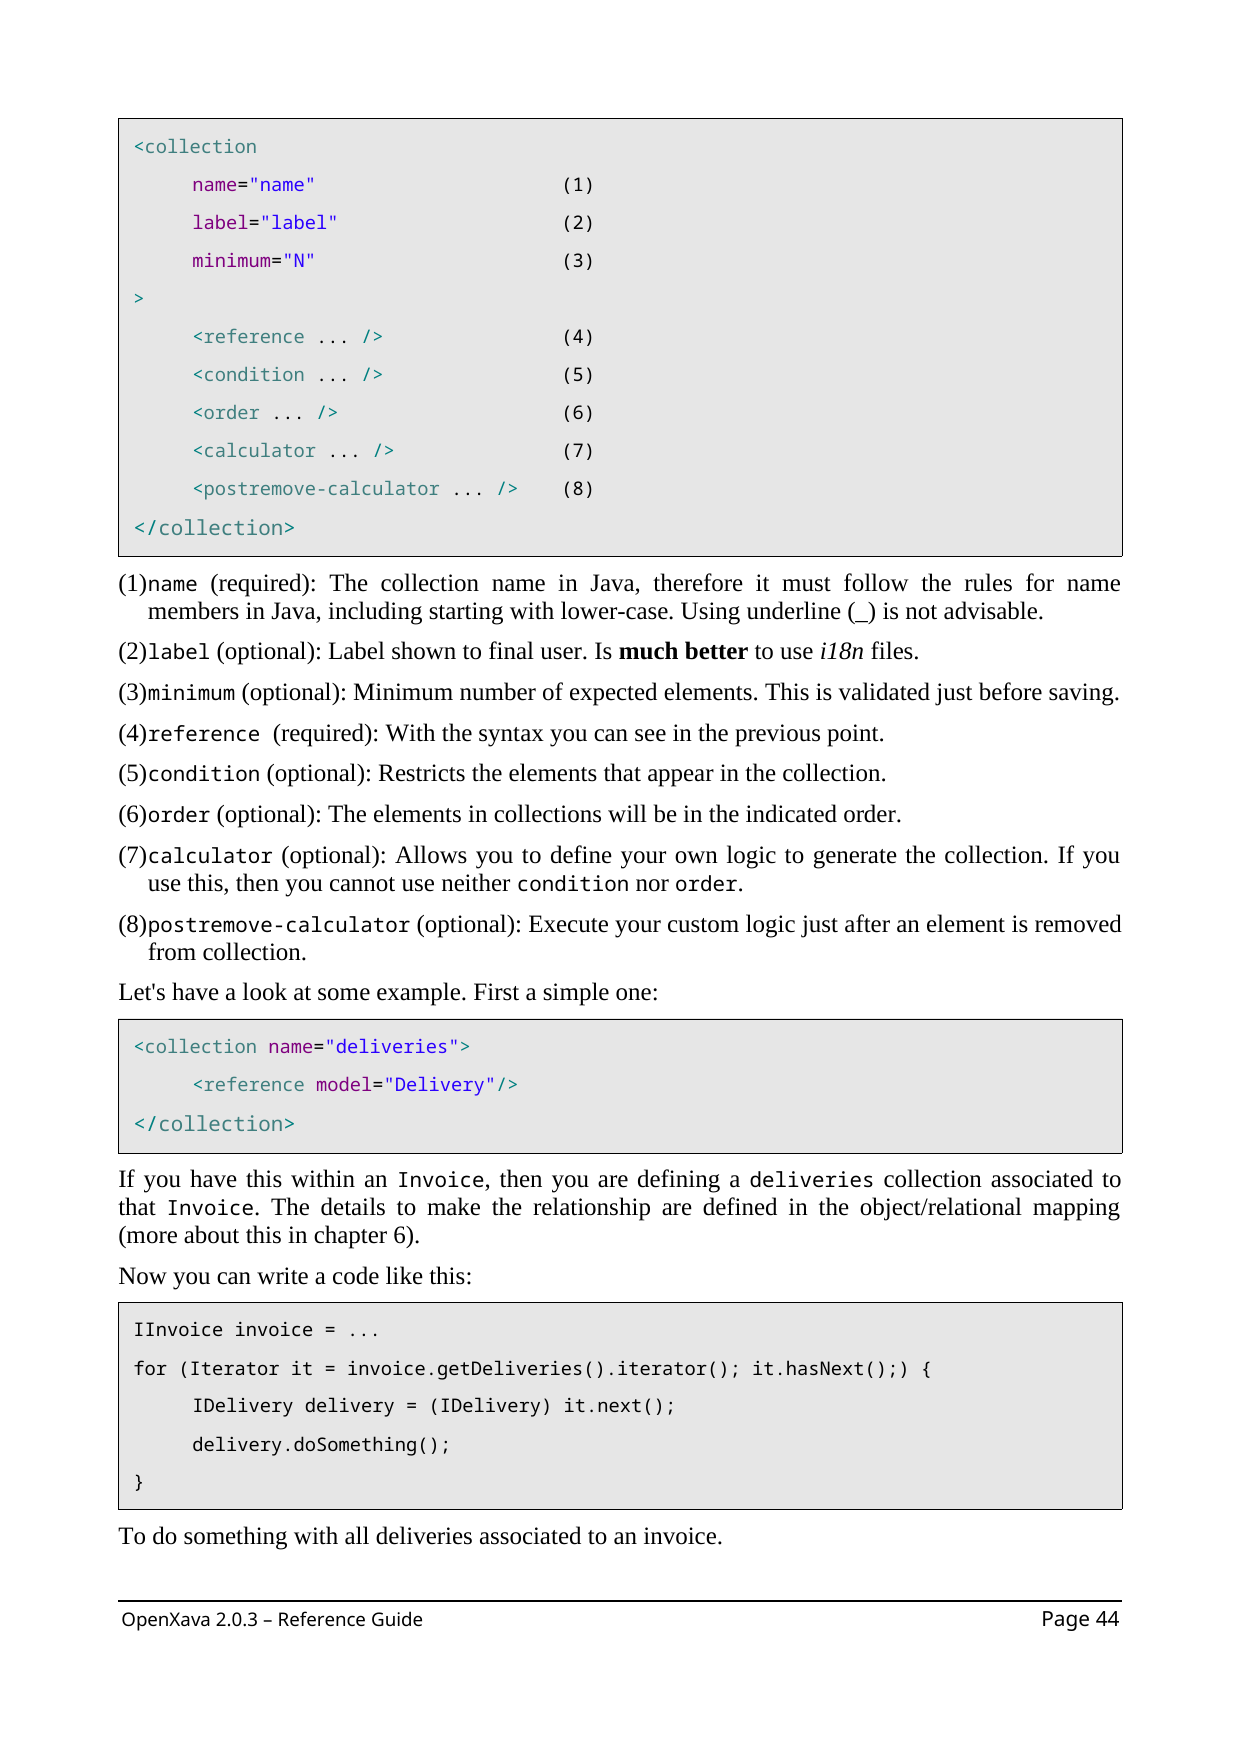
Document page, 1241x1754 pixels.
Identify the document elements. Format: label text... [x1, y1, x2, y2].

list postremove-calculator (optional): Execute your custom logic just after an element is removed from collection. [118, 910, 1122, 966]
list name (required): The collection name in Java, therefore it must follow the rules for name members in Java, including starting with lower-case. Using underline (_) is not advisable. [118, 569, 1122, 625]
text Now you can write a code like this: [118, 1262, 1122, 1289]
text delivery.doSomething(); [119, 1416, 1122, 1454]
list calculator (optional): Allows you to define your own logic to generate the collection. If you use this, then you cannot use neither condition nor order. [118, 841, 1122, 897]
text IInvoice invoice = ... [119, 1303, 1122, 1340]
text <reference ... /> (4) [119, 308, 1122, 346]
text To do something with all deliveries associated to an invoice. [118, 1522, 1122, 1549]
text <reference model="Delivery"/> [119, 1057, 1122, 1094]
text </collection> [119, 498, 1122, 556]
list reference (required): With the syntax you can see in the previous point. [118, 719, 1122, 747]
text </collection> [119, 1094, 1122, 1153]
text Let's have a look at some example. First a simple one: [118, 978, 1122, 1006]
text <order ... /> (6) [119, 384, 1122, 422]
text <collection name="deliveries"> [119, 1020, 1122, 1057]
list condition (optional): Restricts the elements that appear in the collection. [118, 759, 1122, 788]
text IDelivery delivery = (IDelivery) it.next(); [119, 1378, 1122, 1416]
text for (Iterator it = invoice.getDeliveries().iterator(); it.hasNext();) { [119, 1340, 1122, 1378]
text name="name" (1) [119, 156, 1122, 194]
text <calculator ... /> (7) [119, 422, 1122, 460]
list minimum (optional): Minimum number of expected elements. This is validated just before saving. [118, 678, 1122, 706]
text label="label" (2) [119, 194, 1122, 232]
text > [119, 270, 1122, 308]
list order (optional): The elements in collections will be in the indicated order. [118, 800, 1122, 828]
text } [119, 1454, 1122, 1509]
text If you have this within an Invoice, then you are defining a deliveries collection associated to that Invoice. The details to make the relationship are defined in the object/relational mapping (more about this in chapter 6). [118, 1165, 1122, 1249]
list label (optional): Label shown to final user. Is much better to use i18n files. [118, 637, 1122, 666]
text minimum="N" (3) [119, 232, 1122, 270]
text <postremove-calculator ... /> (8) [119, 460, 1122, 498]
text <condition ... /> (5) [119, 346, 1122, 384]
text <collection [119, 119, 1122, 156]
